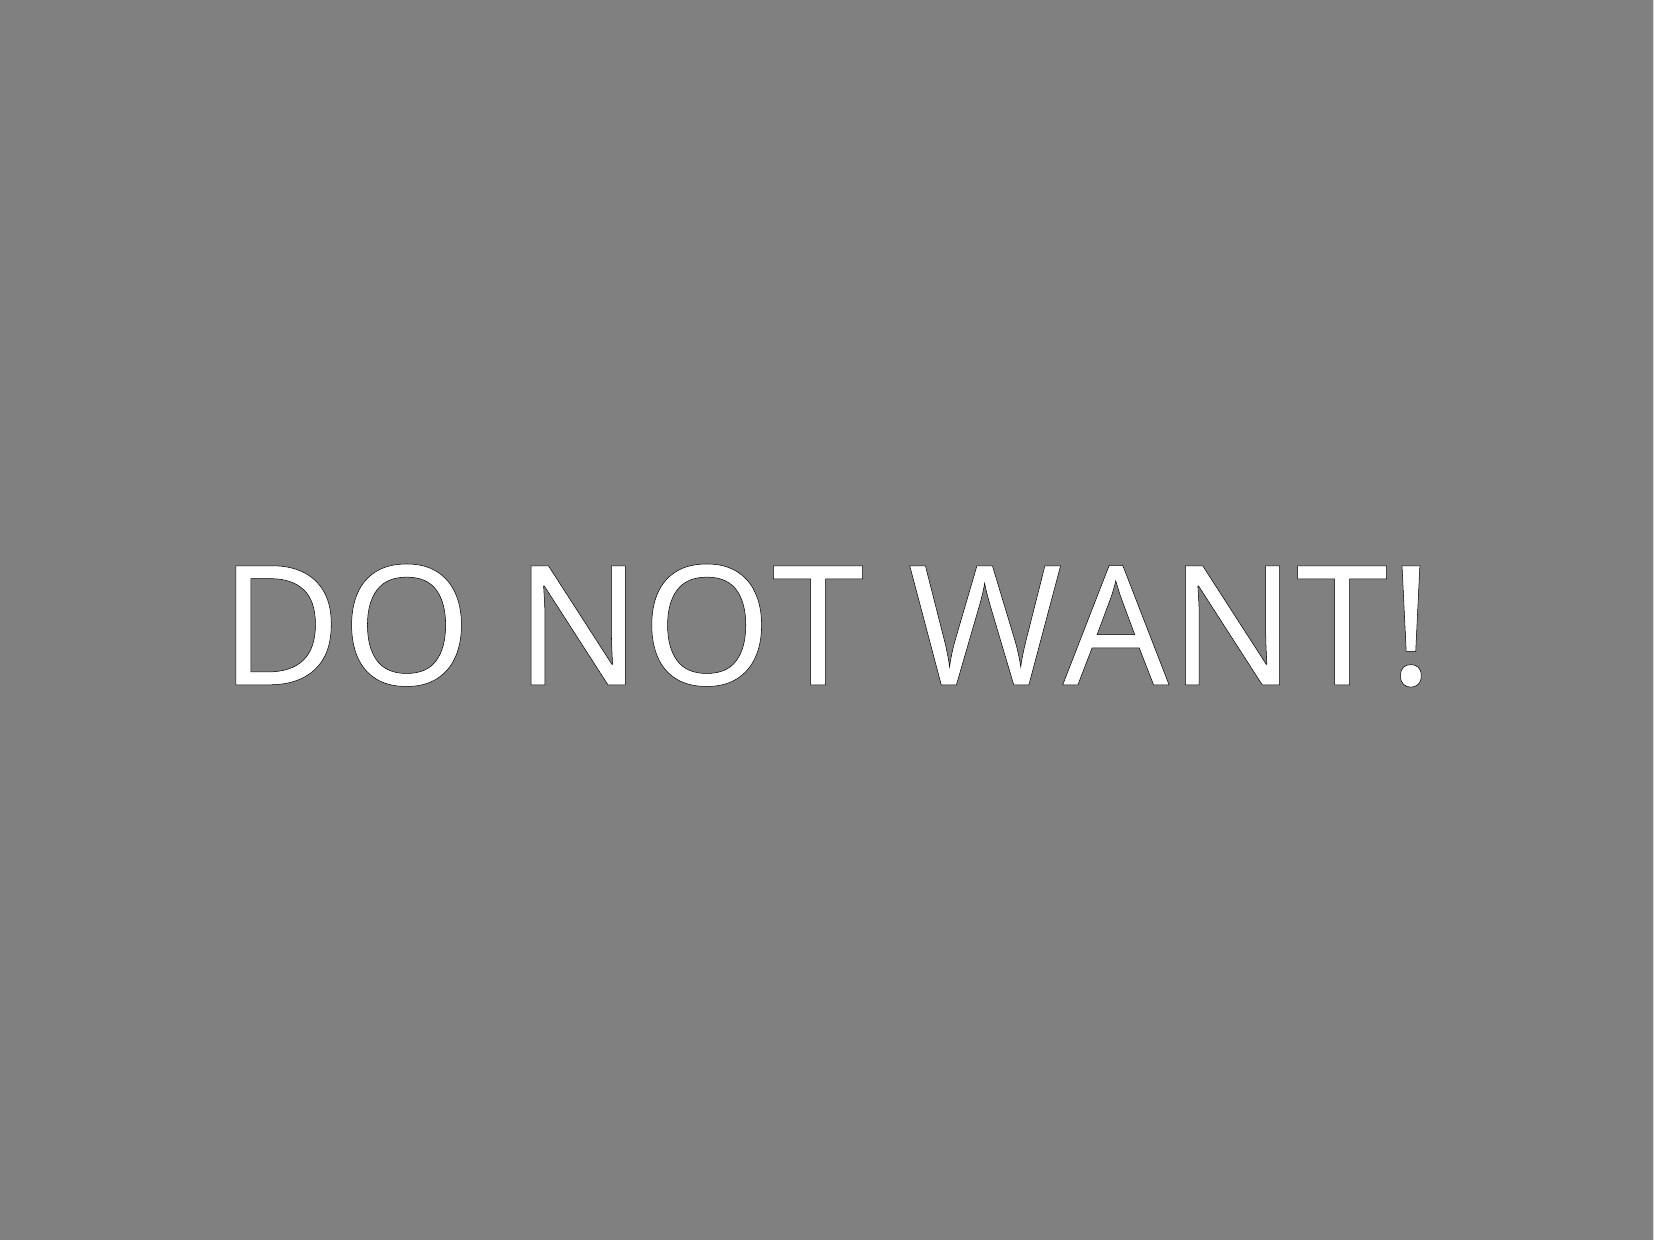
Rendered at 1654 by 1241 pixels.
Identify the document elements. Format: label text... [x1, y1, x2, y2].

title DO NOT WANT! [82, 518, 1571, 722]
